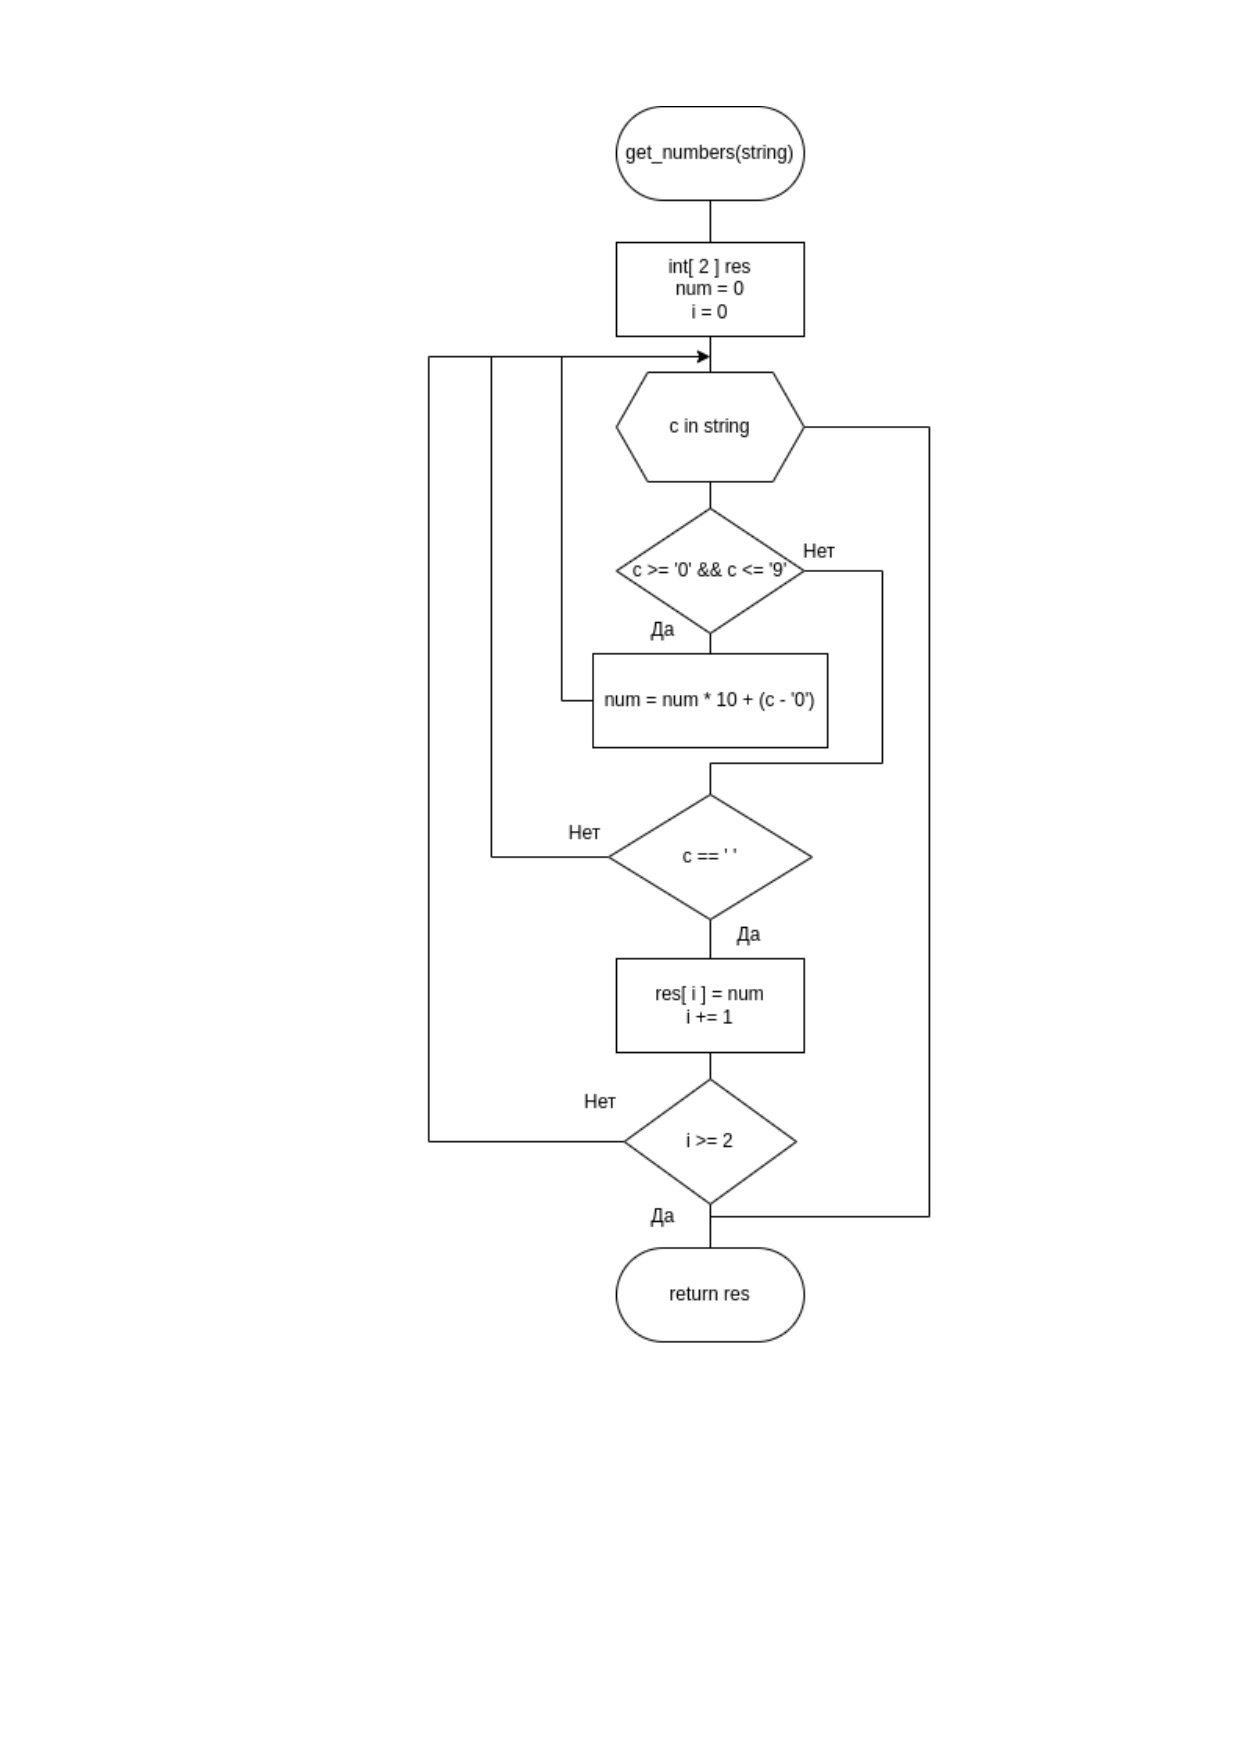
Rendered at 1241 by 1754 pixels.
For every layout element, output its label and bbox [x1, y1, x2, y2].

picture [397, 106, 932, 1382]
